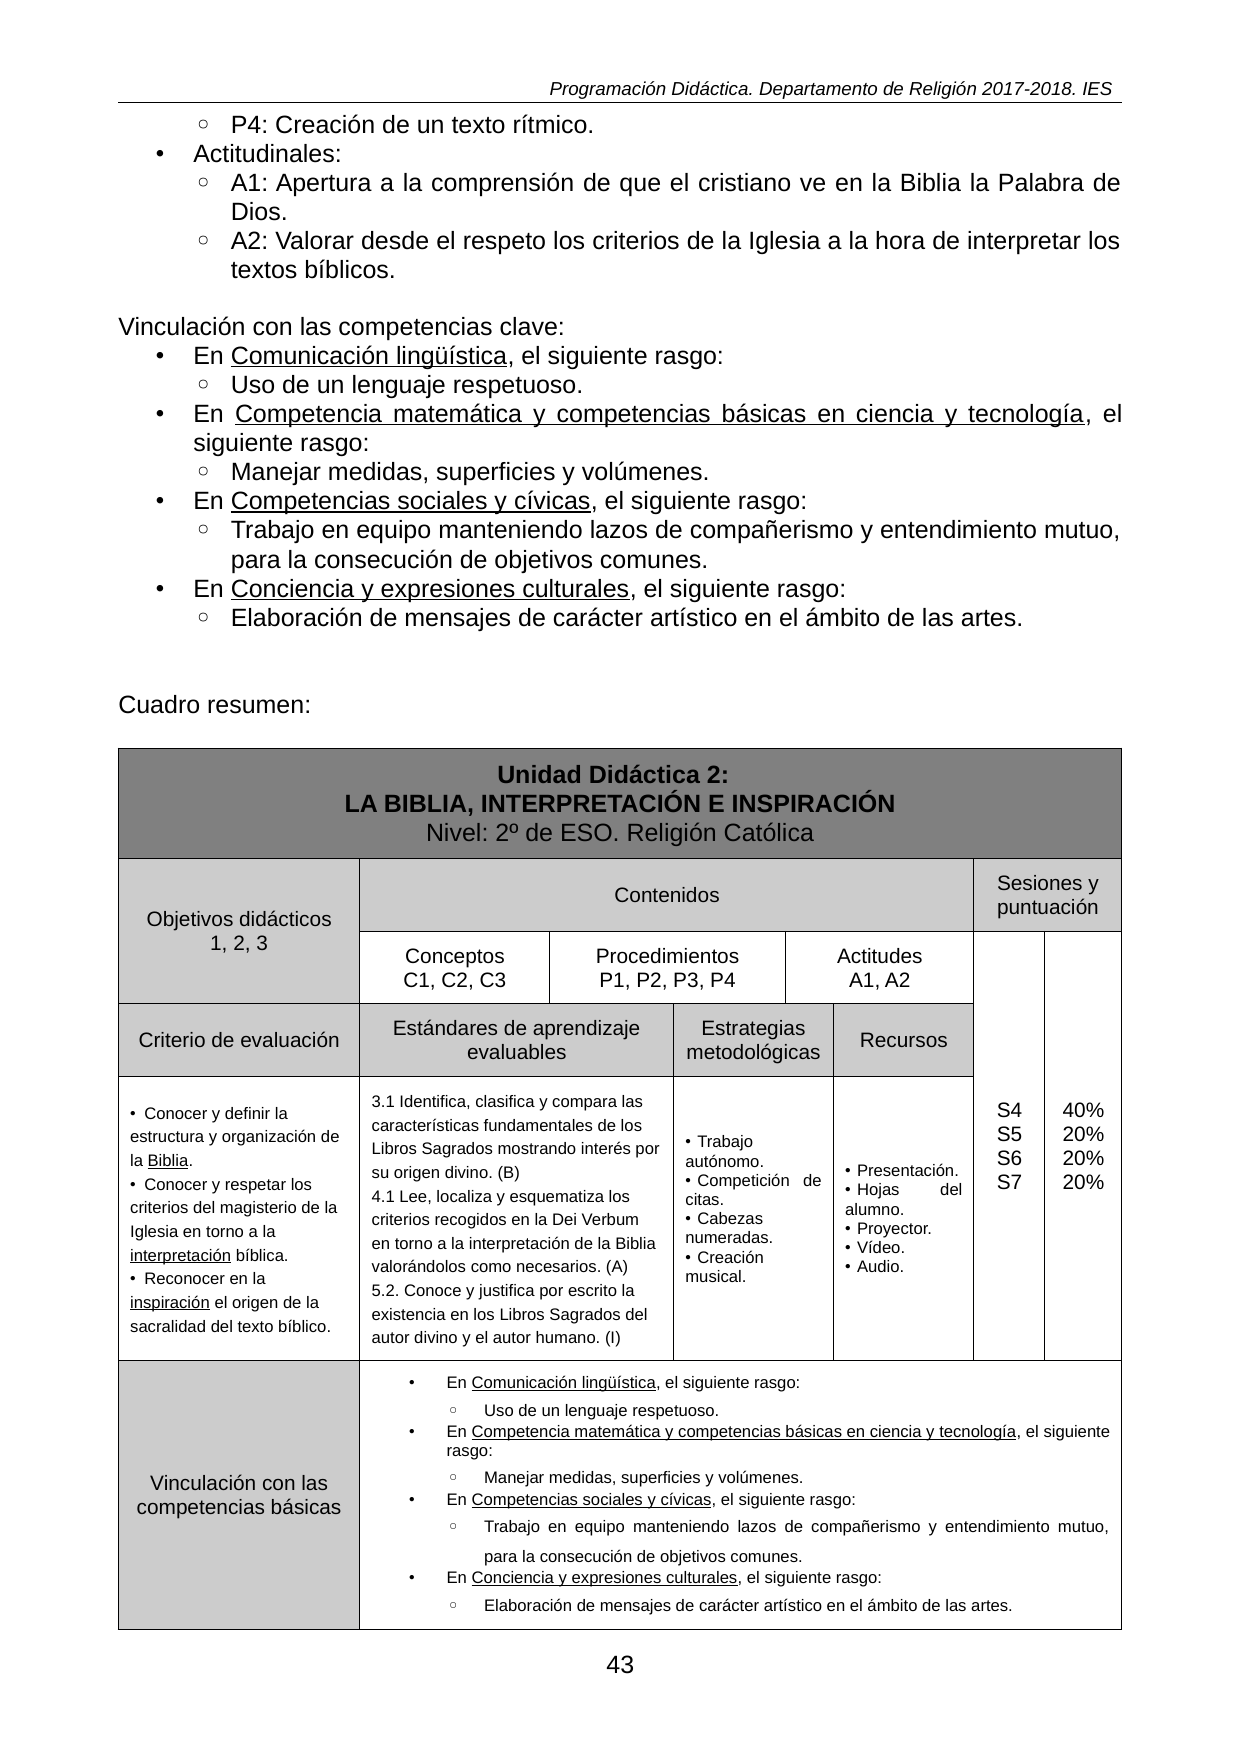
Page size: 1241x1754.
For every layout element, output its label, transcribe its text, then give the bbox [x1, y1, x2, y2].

text Vinculación con las competencias clave: [118, 312, 1122, 341]
list Elaboración de mensajes de carácter artístico en el ámbito de las artes. [193, 603, 1122, 632]
list En Competencias sociales y cívicas, el siguiente rasgo: [156, 486, 1122, 515]
table_cell Procedimientos P1, P2, P3, P4 [550, 932, 785, 1003]
table_cell En Comunicación lingüística, el siguiente rasgo: Uso de un lenguaje respetuoso. En Competencia matemática y competencias básicas en ciencia y tecnología, el siguiente rasgo: Manejar medidas, superficies y volúmenes. En Competencias sociales y cívicas, el siguiente rasgo: Trabajo en equipo manteniendo lazos de compañerismo y entendimiento mutuo, para la consecución de objetivos comunes. En Conciencia y expresiones culturales, el siguiente rasgo: Elaboración de mensajes de carácter artístico en el ámbito de las artes. [360, 1361, 1121, 1629]
table_cell Criterio de evaluación [119, 1004, 359, 1076]
list En Comunicación lingüística, el siguiente rasgo: [156, 341, 1122, 370]
list Uso de un lenguaje respetuoso. [193, 370, 1122, 399]
table_cell Vinculación con las competencias básicas [119, 1361, 359, 1629]
list A1: Apertura a la comprensión de que el cristiano ve en la Biblia la Palabra de Dios. [193, 168, 1122, 226]
table_cell Recursos [834, 1004, 973, 1076]
table_cell Actitudes A1, A2 [786, 932, 973, 1003]
list Actitudinales: [156, 139, 1122, 168]
table_cell Estrategias metodológicas [674, 1004, 833, 1076]
list Trabajo en equipo manteniendo lazos de compañerismo y entendimiento mutuo, para la consecución de objetivos comunes. [193, 515, 1122, 574]
table_header Unidad Didáctica 2: LA BIBLIA, INTERPRETACIÓN E INSPIRACIÓN Nivel: 2º de ESO. Religión Católica [119, 749, 1121, 858]
table_cell S4 S5 S6 S7 [974, 932, 1044, 1360]
table_cell Objetivos didácticos 1, 2, 3 [119, 859, 359, 1003]
list P4: Creación de un texto rítmico. [193, 110, 1122, 139]
table_cell 40% 20% 20% 20% [1045, 932, 1121, 1360]
list En Competencia matemática y competencias básicas en ciencia y tecnología, el siguiente rasgo: [156, 399, 1122, 457]
table_cell Conceptos C1, C2, C3 [360, 932, 549, 1003]
text Cuadro resumen: [118, 690, 1122, 719]
table_cell Conocer y definir la estructura y organización de la Biblia. Conocer y respetar los criterios del magisterio de la Iglesia en torno a la interpretación bíblica. Reconocer en la inspiración el origen de la sacralidad del texto bíblico. [119, 1077, 359, 1360]
list En Conciencia y expresiones culturales, el siguiente rasgo: [156, 574, 1122, 603]
table_cell Sesiones y puntuación [974, 859, 1121, 931]
list Manejar medidas, superficies y volúmenes. [193, 457, 1122, 486]
table_cell Presentación. Hojas del alumno. Proyector. Vídeo. Audio. [834, 1077, 973, 1360]
table_cell Contenidos [360, 859, 973, 931]
table_cell Estándares de aprendizaje evaluables [360, 1004, 673, 1076]
list A2: Valorar desde el respeto los criterios de la Iglesia a la hora de interpretar los textos bíblicos. [193, 226, 1122, 283]
table_cell Trabajo autónomo. Competición de citas. Cabezas numeradas. Creación musical. [674, 1077, 833, 1360]
table_cell 3.1 Identifica, clasifica y compara las características fundamentales de los Libros Sagrados mostrando interés por su origen divino. (B) 4.1 Lee, localiza y esquematiza los criterios recogidos en la Dei Verbum en torno a la interpretación de la Biblia valorándolos como necesarios. (A) 5.2. Conoce y justifica por escrito la existencia en los Libros Sagrados del autor divino y el autor humano. (I) [360, 1077, 673, 1360]
